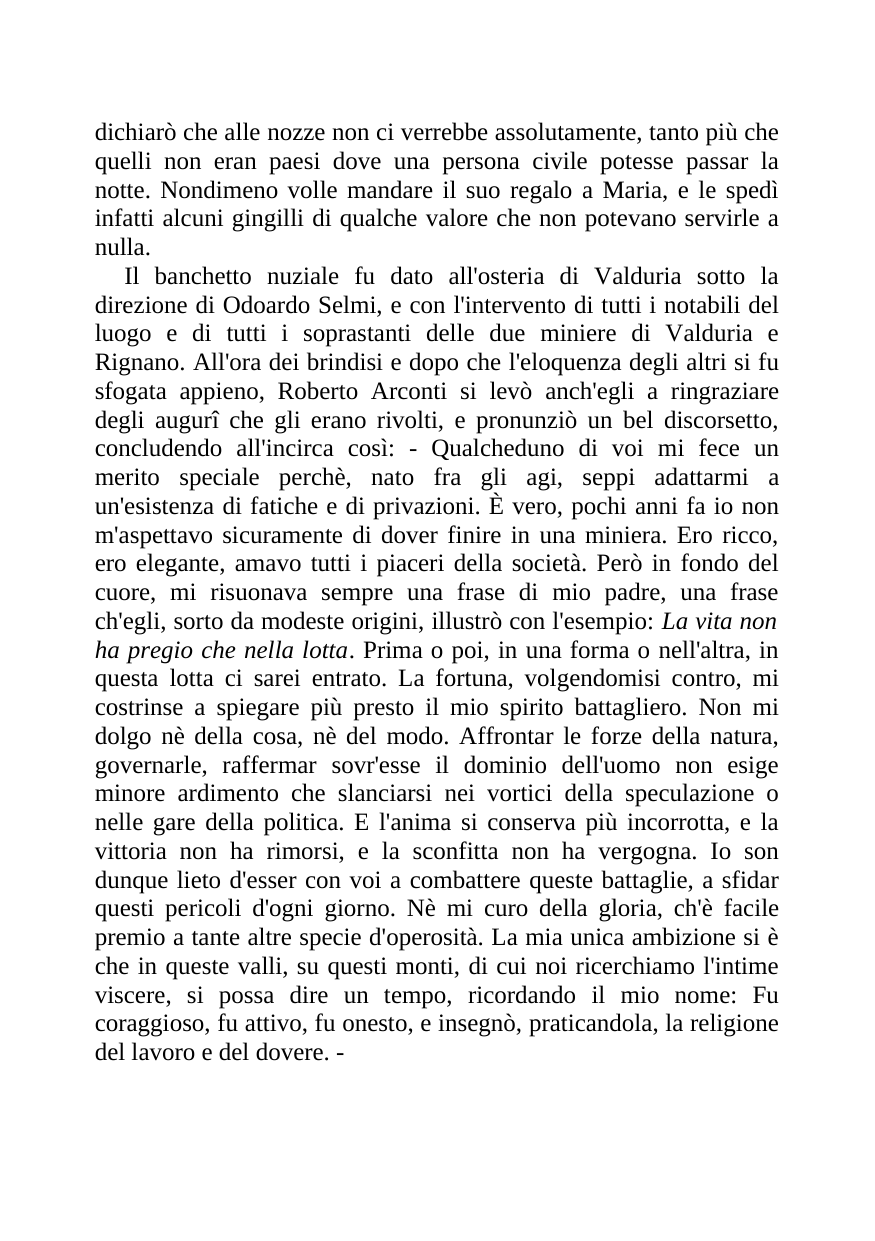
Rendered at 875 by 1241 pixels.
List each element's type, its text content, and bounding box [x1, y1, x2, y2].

text dichiarò che alle nozze non ci verrebbe assolutamente, tanto più che quelli non eran paesi dove una persona civile potesse passar la notte. Nondimeno volle mandare il suo regalo a Maria, e le spedì infatti alcuni gingilli di qualche valore che non potevano servirle a nulla. [94, 117, 779, 261]
text Il banchetto nuziale fu dato all'osteria di Valduria sotto la direzione di Odoardo Selmi, e con l'intervento di tutti i notabili del luogo e di tutti i soprastanti delle due miniere di Valduria e Rignano. All'ora dei brindisi e dopo che l'eloquenza degli altri si fu sfogata appieno, Roberto Arconti si levò anch'egli a ringraziare degli augurî che gli erano rivolti, e pronunziò un bel discorsetto, concludendo all'incirca così: - Qualcheduno di voi mi fece un merito speciale perchè, nato fra gli agi, seppi adattarmi a un'esistenza di fatiche e di privazioni. È vero, pochi anni fa io non m'aspettavo sicuramente di dover finire in una miniera. Ero ricco, ero elegante, amavo tutti i piaceri della società. Però in fondo del cuore, mi risuonava sempre una frase di mio padre, una frase ch'egli, sorto da modeste origini, illustrò con l'esempio: La vita non ha pregio che nella lotta. Prima o poi, in una forma o nell'altra, in questa lotta ci sarei entrato. La fortuna, volgendomisi contro, mi costrinse a spiegare più presto il mio spirito battagliero. Non mi dolgo nè della cosa, nè del modo. Affrontar le forze della natura, governarle, raffermar sovr'esse il dominio dell'uomo non esige minore ardimento che slanciarsi nei vortici della speculazione o nelle gare della politica. E l'anima si conserva più incorrotta, e la vittoria non ha rimorsi, e la sconfitta non ha vergogna. Io son dunque lieto d'esser con voi a combattere queste battaglie, a sfidar questi pericoli d'ogni giorno. Nè mi curo della gloria, ch'è facile premio a tante altre specie d'operosità. La mia unica ambizione si è che in queste valli, su questi monti, di cui noi ricerchiamo l'intime viscere, si possa dire un tempo, ricordando il mio nome: Fu coraggioso, fu attivo, fu onesto, e insegnò, praticandola, la religione del lavoro e del dovere. - [94, 261, 779, 1066]
